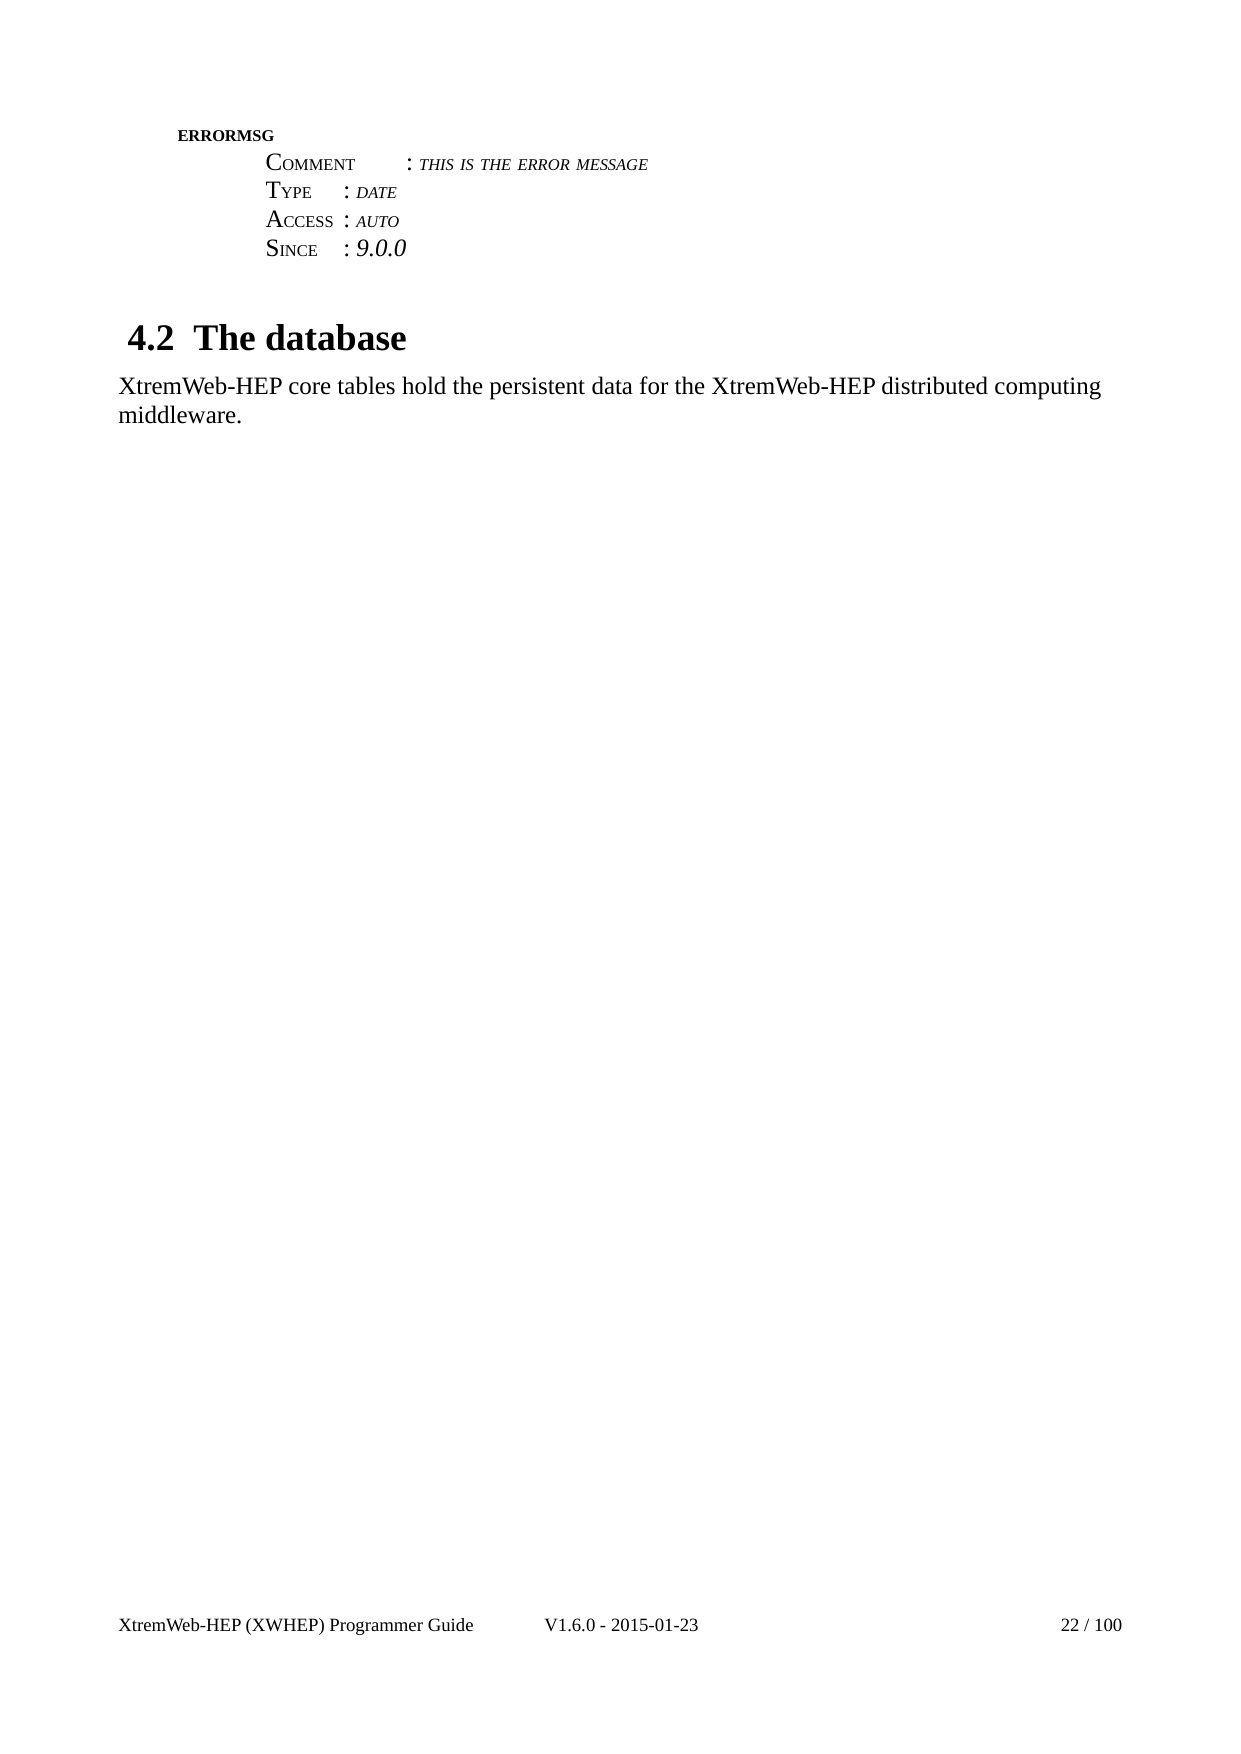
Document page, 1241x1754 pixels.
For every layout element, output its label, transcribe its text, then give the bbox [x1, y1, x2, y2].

text Since : 9.0.0 [265, 233, 1122, 262]
text Access : auto [265, 204, 1122, 233]
subtitle The database [118, 316, 1122, 359]
text errormsg [177, 118, 1122, 147]
text Comment : this is the error message [265, 147, 1122, 176]
text XtremWeb-HEP core tables hold the persistent data for the XtremWeb-HEP distributed computing middleware. [118, 371, 1122, 429]
text Type : date [265, 176, 1122, 204]
